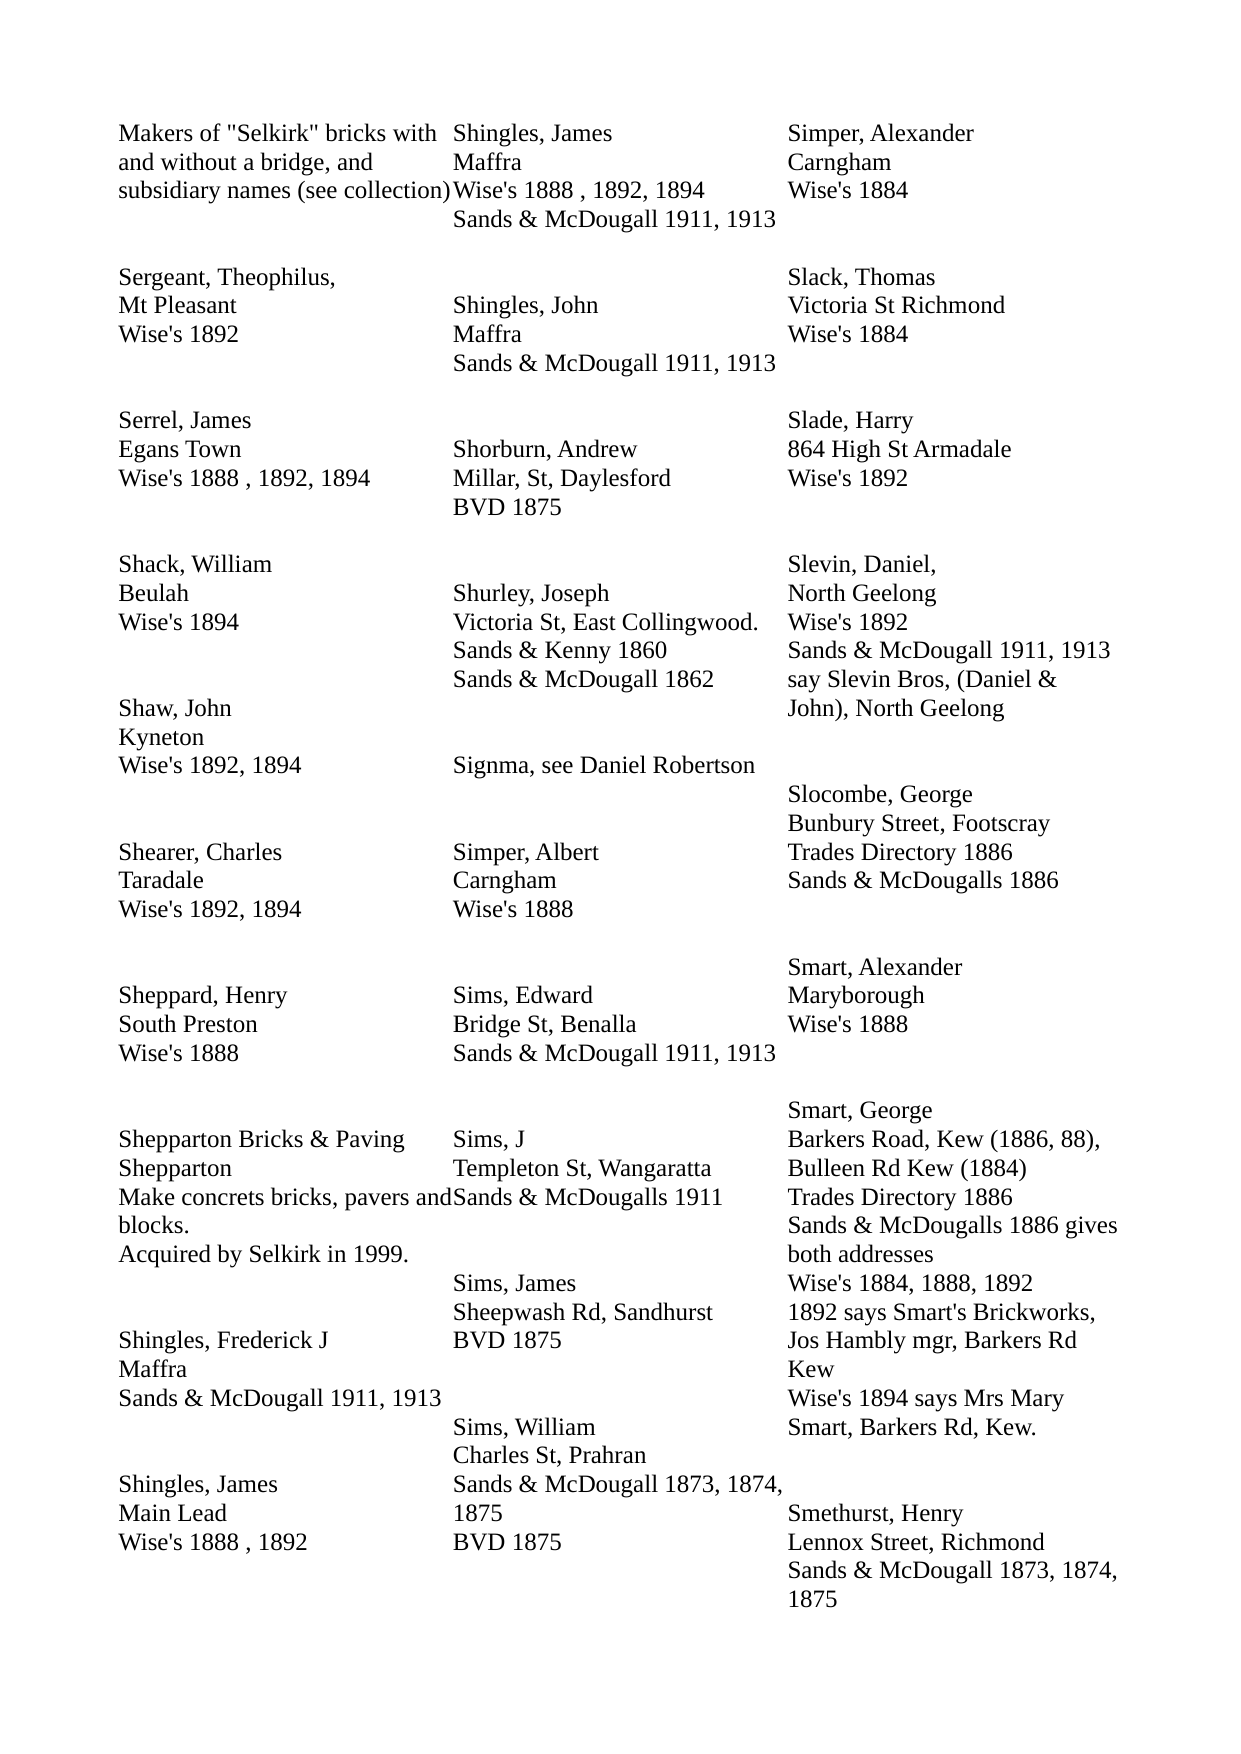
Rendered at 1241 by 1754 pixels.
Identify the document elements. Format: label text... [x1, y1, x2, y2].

text Shaw, John [118, 693, 453, 722]
text Signma, see Daniel Robertson [453, 751, 787, 779]
text Simper, Alexander [787, 118, 1122, 147]
text Sheepwash Rd, Sandhurst [453, 1297, 787, 1326]
text Acquired by Selkirk in 1999. [118, 1239, 453, 1268]
text Wise's 1892, 1894 [118, 894, 453, 923]
text Shingles, James [118, 1469, 453, 1498]
text Slocombe, George [787, 779, 1122, 808]
text Egans Town [118, 434, 453, 463]
text Templeton St, Wangaratta [453, 1153, 787, 1182]
text Victoria St, East Collingwood. [453, 607, 787, 636]
text Smart, George [787, 1096, 1122, 1124]
text Trades Directory 1886 [787, 837, 1122, 866]
text 1892 says Smart's Brickworks, Jos Hambly mgr, Barkers Rd Kew [787, 1297, 1122, 1383]
text Sims, James [453, 1268, 787, 1297]
text Maffra [453, 147, 787, 176]
text Mt Pleasant [118, 291, 453, 319]
text Sands & McDougall 1873, 1874, 1875 [453, 1469, 787, 1527]
text North Geelong [787, 578, 1122, 607]
text 864 High St Armadale [787, 434, 1122, 463]
text Maffra [118, 1354, 453, 1383]
text Wise's 1892, 1894 [118, 751, 453, 779]
text Wise's 1888 [118, 1038, 453, 1067]
text Shack, William [118, 549, 453, 578]
text Maffra [453, 319, 787, 348]
text Maryborough [787, 981, 1122, 1009]
text Carngham [787, 147, 1122, 176]
text Shepparton [118, 1153, 453, 1182]
text Wise's 1884 [787, 176, 1122, 204]
text Sands & McDougalls 1911 [453, 1182, 787, 1211]
text Kyneton [118, 722, 453, 751]
text Sands & Kenny 1860 [453, 636, 787, 664]
text Sims, Edward [453, 981, 787, 1009]
text Wise's 1884 [787, 319, 1122, 348]
text Slack, Thomas [787, 262, 1122, 291]
text Simper, Albert [453, 837, 787, 866]
text Wise's 1892 [118, 319, 453, 348]
text Charles St, Prahran [453, 1441, 787, 1469]
text Wise's 1894 says Mrs Mary Smart, Barkers Rd, Kew. [787, 1383, 1122, 1441]
text Sands & McDougall 1862 [453, 664, 787, 693]
text Sands & McDougall 1911, 1913 say Slevin Bros, (Daniel & John), North Geelong [787, 636, 1122, 722]
text Shurley, Joseph [453, 578, 787, 607]
text Sands & McDougalls 1886 gives both addresses [787, 1211, 1122, 1268]
text Wise's 1892 [787, 607, 1122, 636]
text BVD 1875 [453, 1527, 787, 1556]
text Trades Directory 1886 [787, 1182, 1122, 1211]
text Shorburn, Andrew [453, 434, 787, 463]
text Shingles, Frederick J [118, 1326, 453, 1354]
text Sands & McDougall 1873, 1874, 1875 [787, 1556, 1122, 1613]
text Shearer, Charles [118, 837, 453, 866]
text Millar, St, Daylesford [453, 463, 787, 492]
text Sergeant, Theophilus, [118, 262, 453, 291]
text BVD 1875 [453, 1326, 787, 1354]
text Smart, Alexander [787, 952, 1122, 981]
text Shingles, John [453, 291, 787, 319]
text Smethurst, Henry [787, 1498, 1122, 1527]
text Slade, Harry [787, 406, 1122, 434]
text Wise's 1888 , 1892 [118, 1527, 453, 1556]
text Wise's 1884, 1888, 1892 [787, 1268, 1122, 1297]
text Sands & McDougall 1911, 1913 [453, 1038, 787, 1067]
text Serrel, James [118, 406, 453, 434]
text Taradale [118, 866, 453, 894]
text Bridge St, Benalla [453, 1009, 787, 1038]
text Sands & McDougall 1911, 1913 [453, 348, 787, 377]
text Barkers Road, Kew (1886, 88), Bulleen Rd Kew (1884) [787, 1124, 1122, 1182]
text Wise's 1894 [118, 607, 453, 636]
text Makers of "Selkirk" bricks with and without a bridge, and subsidiary names (see collection) [118, 118, 453, 204]
text Victoria St Richmond [787, 291, 1122, 319]
text Main Lead [118, 1498, 453, 1527]
text Wise's 1888 , 1892, 1894 [453, 176, 787, 204]
text Wise's 1888 [453, 894, 787, 923]
text Sands & McDougalls 1886 [787, 866, 1122, 894]
text Make concrets bricks, pavers and blocks. [118, 1182, 453, 1239]
text Bunbury Street, Footscray [787, 808, 1122, 837]
text Carngham [453, 866, 787, 894]
text Sims, William [453, 1412, 787, 1441]
text Sands & McDougall 1911, 1913 [453, 204, 787, 233]
text Lennox Street, Richmond [787, 1527, 1122, 1556]
text BVD 1875 [453, 492, 787, 521]
text Wise's 1888 [787, 1009, 1122, 1038]
text Wise's 1892 [787, 463, 1122, 492]
text Beulah [118, 578, 453, 607]
text Shingles, James [453, 118, 787, 147]
text South Preston [118, 1009, 453, 1038]
text Wise's 1888 , 1892, 1894 [118, 463, 453, 492]
text Slevin, Daniel, [787, 549, 1122, 578]
text Shepparton Bricks & Paving [118, 1124, 453, 1153]
text Sheppard, Henry [118, 981, 453, 1009]
text Sims, J [453, 1124, 787, 1153]
text Sands & McDougall 1911, 1913 [118, 1383, 453, 1412]
